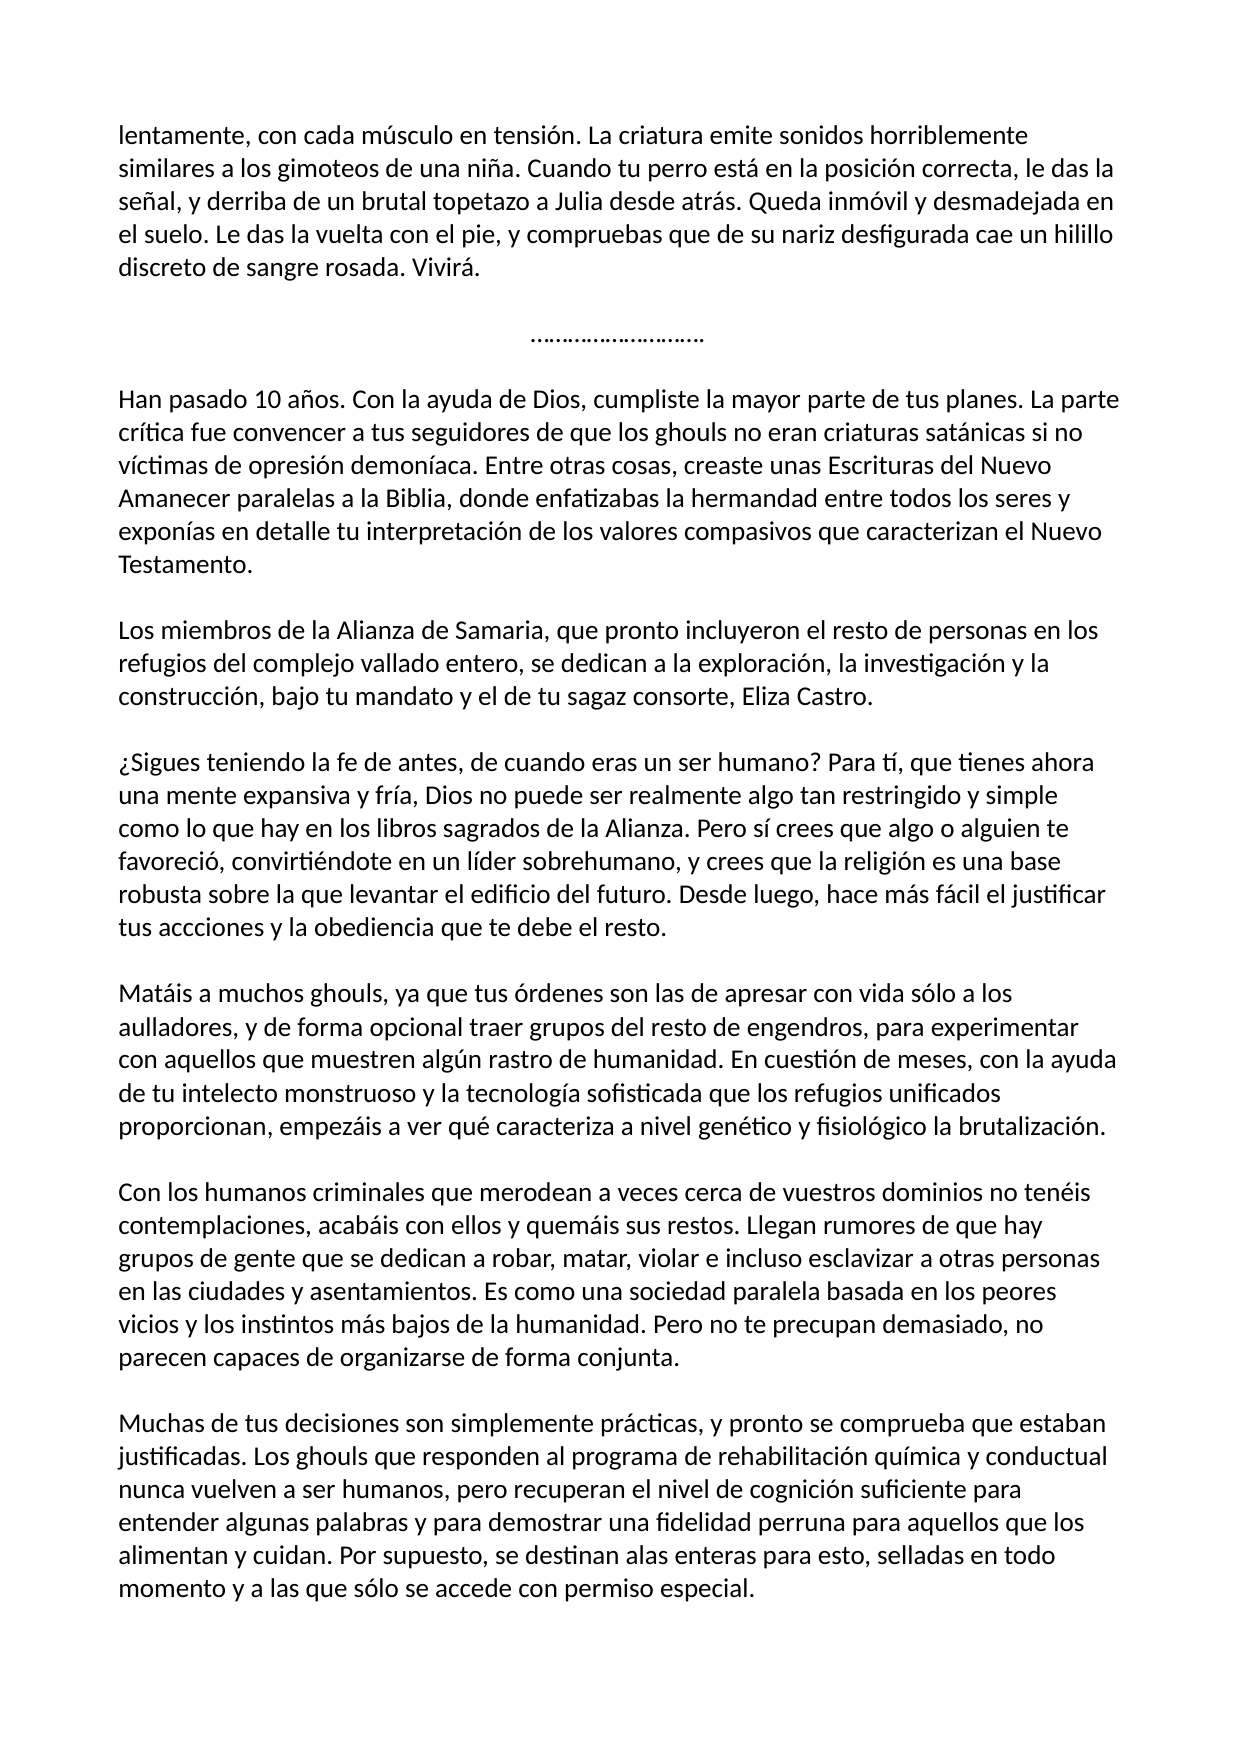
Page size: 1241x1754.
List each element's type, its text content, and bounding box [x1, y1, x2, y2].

text lentamente, con cada músculo en tensión. La criatura emite sonidos horriblemente similares a los gimoteos de una niña. Cuando tu perro está en la posición correcta, le das la señal, y derriba de un brutal topetazo a Julia desde atrás. Queda inmóvil y desmadejada en el suelo. Le das la vuelta con el pie, y compruebas que de su nariz desfigurada cae un hilillo discreto de sangre rosada. Vivirá. [118, 118, 1122, 283]
text ¿Sigues teniendo la fe de antes, de cuando eras un ser humano? Para tí, que tienes ahora una mente expansiva y fría, Dios no puede ser realmente algo tan restringido y simple como lo que hay en los libros sagrados de la Alianza. Pero sí crees que algo o alguien te favoreció, convirtiéndote en un líder sobrehumano, y crees que la religión es una base robusta sobre la que levantar el edificio del futuro. Desde luego, hace más fácil el justificar tus accciones y la obediencia que te debe el resto. [118, 746, 1122, 944]
text Muchas de tus decisiones son simplemente prácticas, y pronto se comprueba que estaban justificadas. Los ghouls que responden al programa de rehabilitación química y conductual nunca vuelven a ser humanos, pero recuperan el nivel de cognición suficiente para entender algunas palabras y para demostrar una fidelidad perruna para aquellos que los alimentan y cuidan. Por supuesto, se destinan alas enteras para esto, selladas en todo momento y a las que sólo se accede con permiso especial. [118, 1406, 1122, 1604]
text ………………………. [118, 316, 1122, 349]
text Los miembros de la Alianza de Samaria, que pronto incluyeron el resto de personas en los refugios del complejo vallado entero, se dedican a la exploración, la investigación y la construcción, bajo tu mandato y el de tu sagaz consorte, Eliza Castro. [118, 613, 1122, 712]
text Matáis a muchos ghouls, ya que tus órdenes son las de apresar con vida sólo a los aulladores, y de forma opcional traer grupos del resto de engendros, para experimentar con aquellos que muestren algún rastro de humanidad. En cuestión de meses, con la ayuda de tu intelecto monstruoso y la tecnología sofisticada que los refugios unificados proporcionan, empezáis a ver qué caracteriza a nivel genético y fisiológico la brutalización. [118, 977, 1122, 1142]
text Han pasado 10 años. Con la ayuda de Dios, cumpliste la mayor parte de tus planes. La parte crítica fue convencer a tus seguidores de que los ghouls no eran criaturas satánicas si no víctimas de opresión demoníaca. Entre otras cosas, creaste unas Escrituras del Nuevo Amanecer paralelas a la Biblia, donde enfatizabas la hermandad entre todos los seres y exponías en detalle tu interpretación de los valores compasivos que caracterizan el Nuevo Testamento. [118, 382, 1122, 580]
text Con los humanos criminales que merodean a veces cerca de vuestros dominios no tenéis contemplaciones, acabáis con ellos y quemáis sus restos. Llegan rumores de que hay grupos de gente que se dedican a robar, matar, violar e incluso esclavizar a otras personas en las ciudades y asentamientos. Es como una sociedad paralela basada en los peores vicios y los instintos más bajos de la humanidad. Pero no te precupan demasiado, no parecen capaces de organizarse de forma conjunta. [118, 1175, 1122, 1373]
